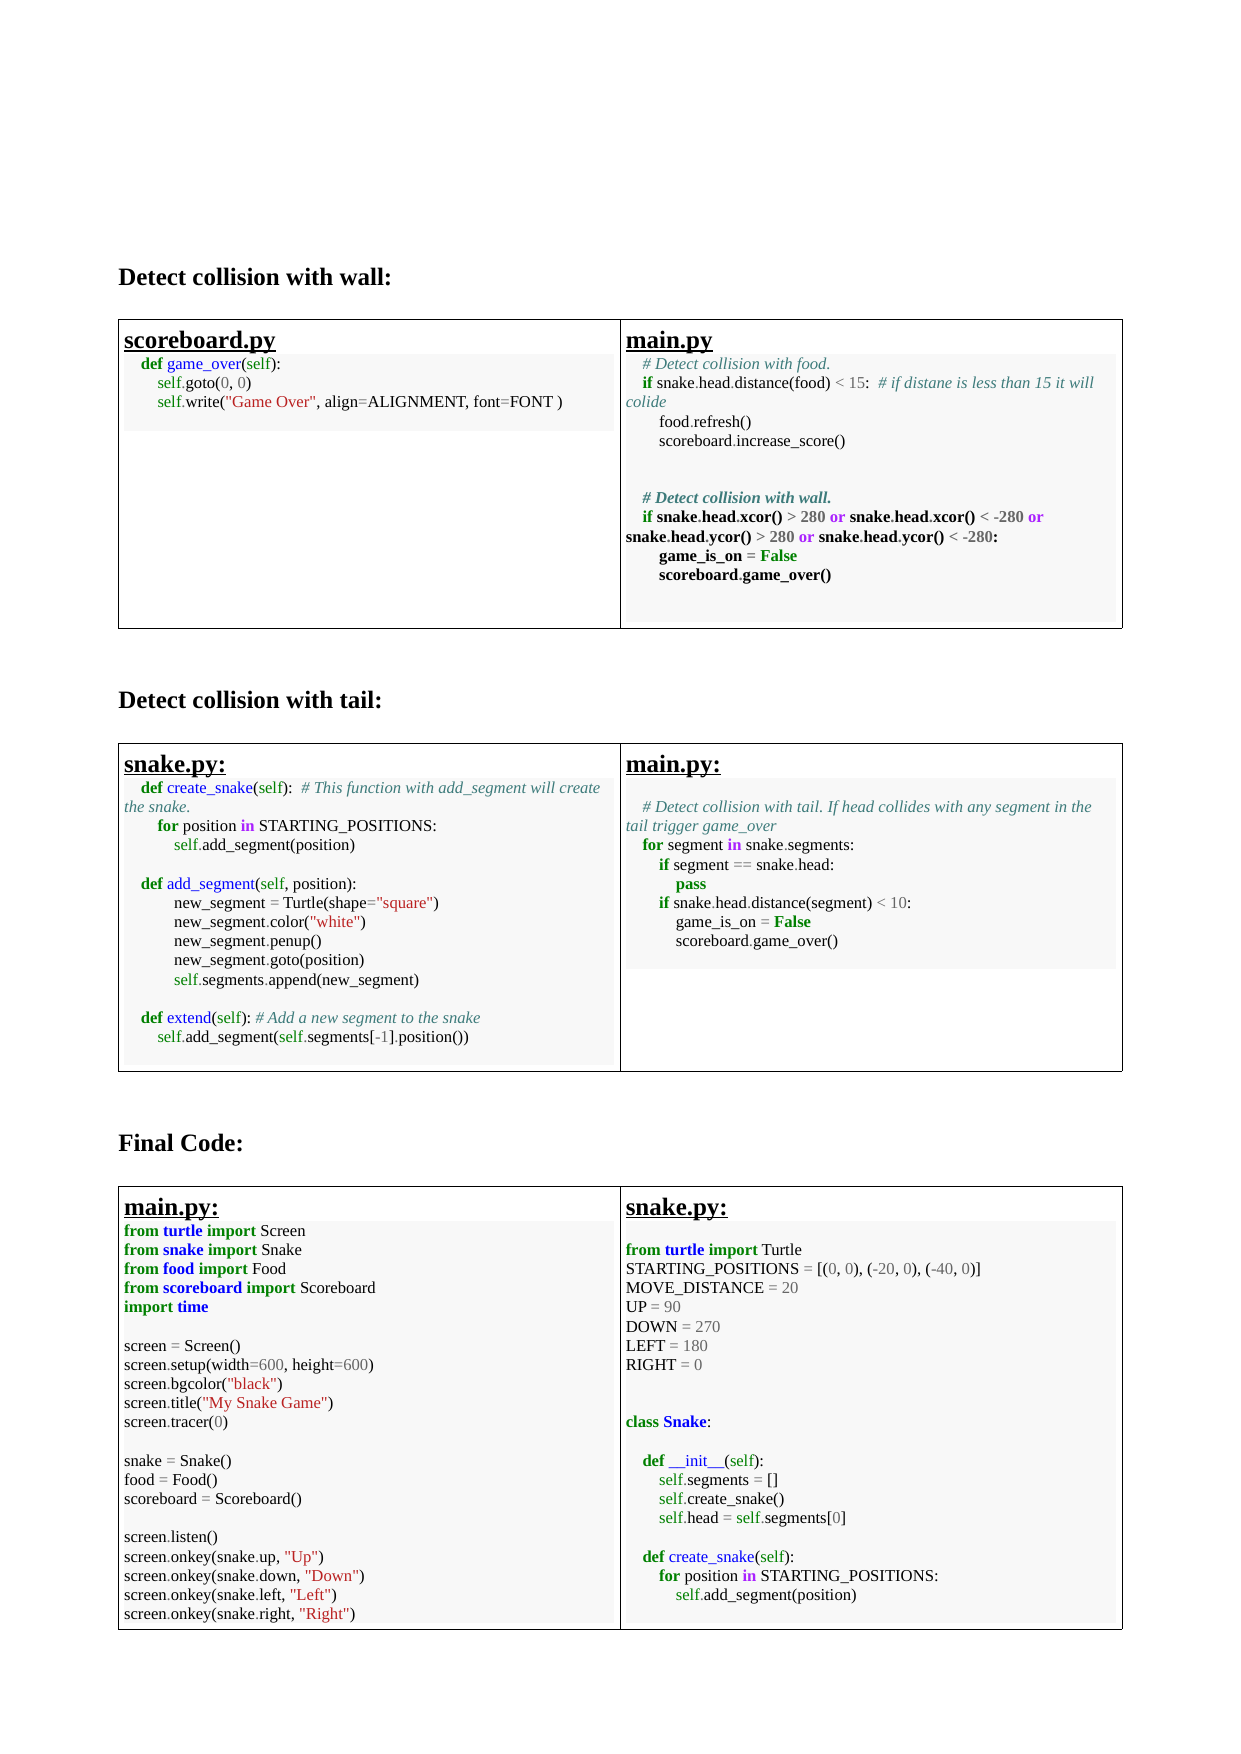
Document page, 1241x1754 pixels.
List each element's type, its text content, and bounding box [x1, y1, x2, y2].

text Final Code: [118, 1128, 1122, 1157]
table_header snake.py: def create_snake(self): # This function with add_segment will create the snake. for position in STARTING_POSITIONS: self.add_segment(position) def add_segment(self, position): new_segment = Turtle(shape="square") new_segment.color("white") new_segment.penup() new_segment.goto(position) self.segments.append(new_segment) def extend(self): # Add a new segment to the snake self.add_segment(self.segments[-1].position()) [119, 744, 620, 1071]
text Detect collision with wall: [118, 262, 1122, 291]
table_header snake.py: from turtle import Turtle STARTING_POSITIONS = [(0, 0), (-20, 0), (-40, 0)] MOVE_DISTANCE = 20 UP = 90 DOWN = 270 LEFT = 180 RIGHT = 0 class Snake: def __init__(self): self.segments = [] self.create_snake() self.head = self.segments[0] def create_snake(self): for position in STARTING_POSITIONS: self.add_segment(position) [621, 1187, 1122, 1629]
text Detect collision with tail: [118, 686, 1122, 714]
table_header main.py # Detect collision with food. if snake.head.distance(food) < 15: # if distane is less than 15 it will colide food.refresh() scoreboard.increase_score() # Detect collision with wall. if snake.head.xcor() > 280 or snake.head.xcor() < -280 or snake.head.ycor() > 280 or snake.head.ycor() < -280: game_is_on = False scoreboard.game_over() [621, 320, 1122, 628]
table_header scoreboard.py def game_over(self): self.goto(0, 0) self.write("Game Over", align=ALIGNMENT, font=FONT ) [119, 320, 620, 628]
table_header main.py: # Detect collision with tail. If head collides with any segment in the tail trigger game_over for segment in snake.segments: if segment == snake.head: pass if snake.head.distance(segment) < 10: game_is_on = False scoreboard.game_over() [621, 744, 1122, 1071]
table_header main.py: from turtle import Screen from snake import Snake from food import Food from scoreboard import Scoreboard import time screen = Screen() screen.setup(width=600, height=600) screen.bgcolor("black") screen.title("My Snake Game") screen.tracer(0) snake = Snake() food = Food() scoreboard = Scoreboard() screen.listen() screen.onkey(snake.up, "Up") screen.onkey(snake.down, "Down") screen.onkey(snake.left, "Left") screen.onkey(snake.right, "Right") [119, 1187, 620, 1629]
